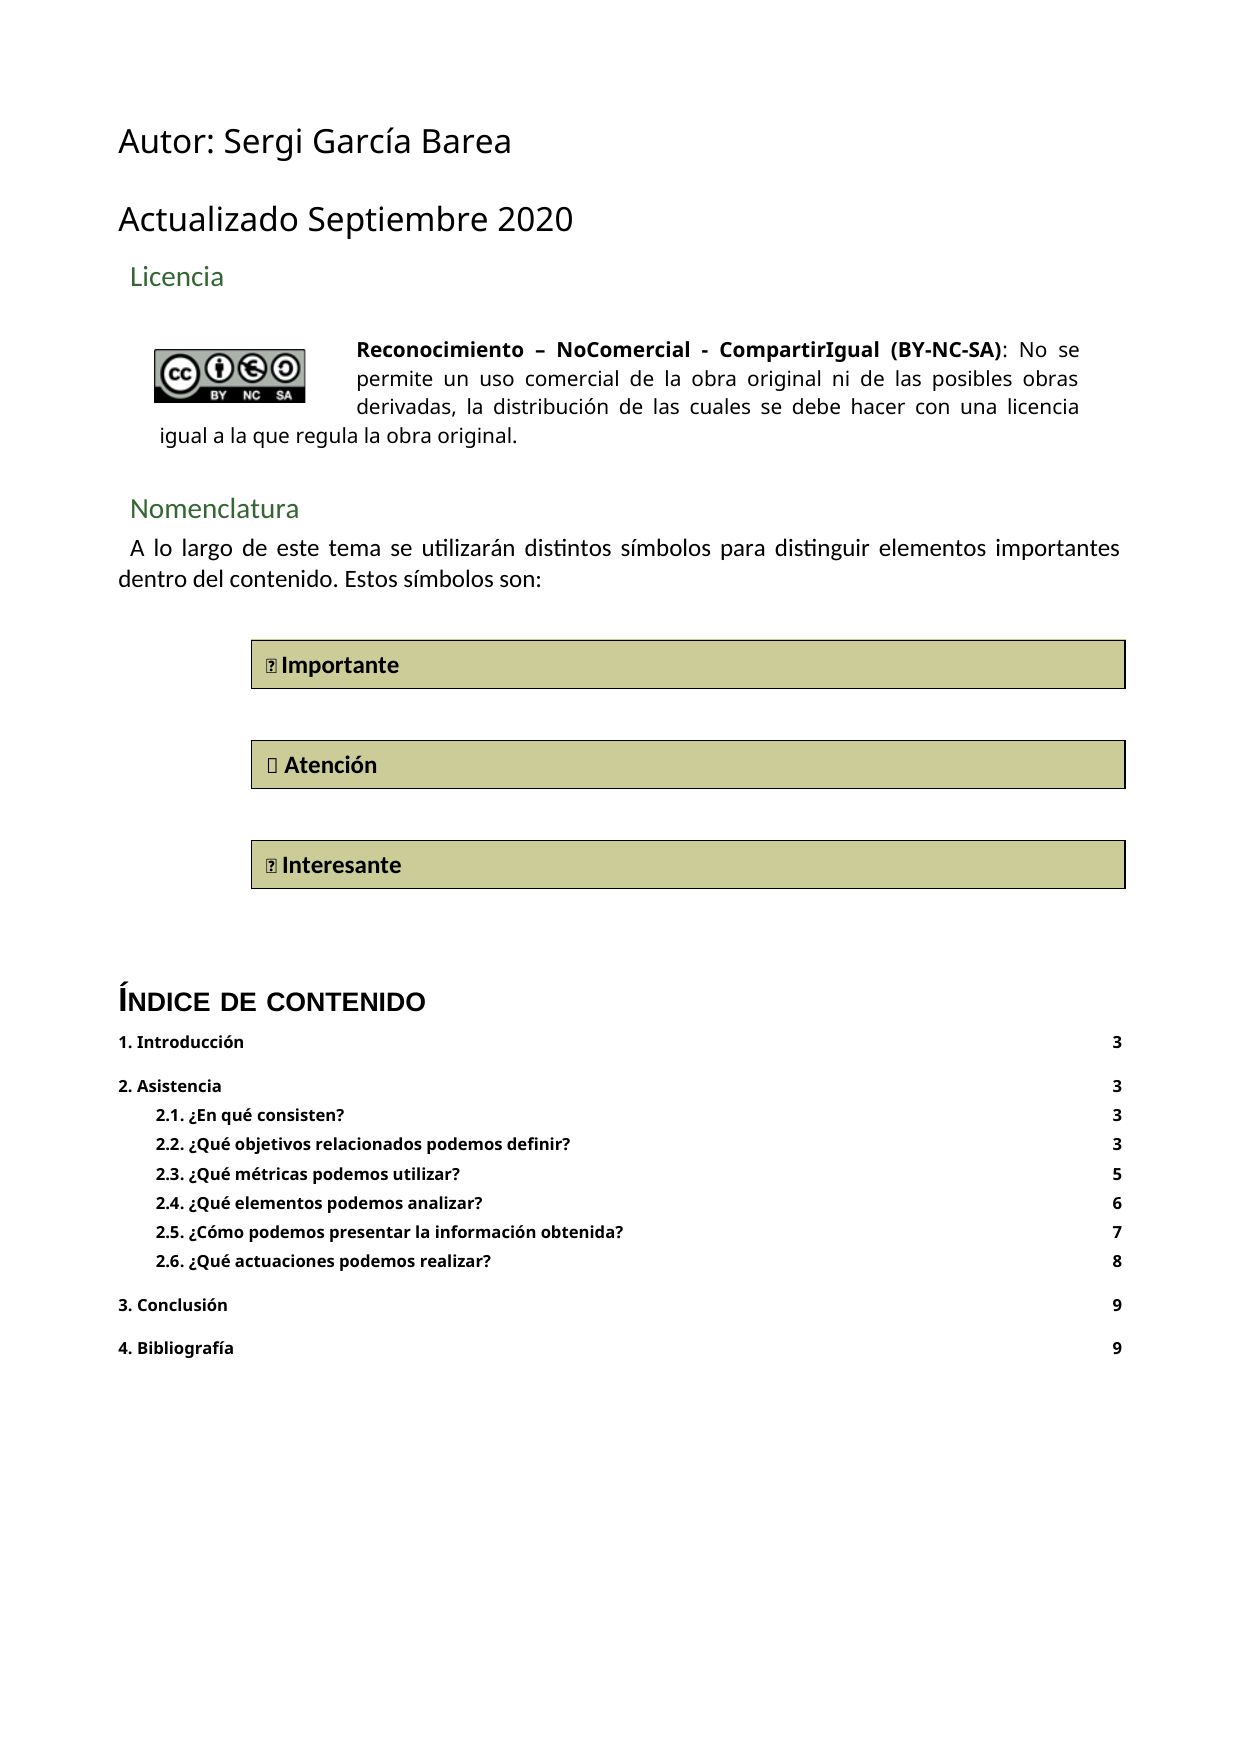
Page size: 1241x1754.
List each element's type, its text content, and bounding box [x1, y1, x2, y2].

text Nomenclatura [118, 491, 1122, 526]
text 2.3. ¿Qué métricas podemos utilizar? 5 [156, 1162, 1122, 1185]
picture [154, 349, 306, 403]
text Reconocimiento – NoComercial - CompartirIgual (BY-NC-SA): No se permite un uso comercial de la obra original ni de las posibles obras derivadas, la distribución de las cuales se debe hacer con una licencia igual a la que regula la obra original. [159, 335, 1080, 449]
text ❕ Atención [252, 741, 1124, 788]
text Actualizado Septiembre 2020 [118, 196, 1122, 241]
text 2.6. ¿Qué actuaciones podemos realizar? 8 [156, 1249, 1122, 1272]
text 3. Conclusión 9 [118, 1293, 1122, 1316]
text A lo largo de este tema se utilizarán distintos símbolos para distinguir elementos importantes dentro del contenido. Estos símbolos son: [118, 533, 1122, 594]
text 2.4. ¿Qué elementos podemos analizar? 6 [156, 1191, 1122, 1214]
text 2.2. ¿Qué objetivos relacionados podemos definir? 3 [156, 1133, 1122, 1156]
text 2. Asistencia 3 [118, 1074, 1122, 1097]
text 2.1. ¿En qué consisten? 3 [156, 1104, 1122, 1126]
text 💬 Interesante [252, 841, 1124, 888]
text 1. Introducción 3 [118, 1031, 1122, 1054]
text 2.5. ¿Cómo podemos presentar la información obtenida? 7 [156, 1220, 1122, 1243]
text 📖 Importante [252, 641, 1124, 688]
text Licencia [118, 258, 1122, 294]
text 4. Bibliografía 9 [118, 1337, 1122, 1359]
text Índice de contenido [118, 980, 1122, 1018]
text Autor: Sergi García Barea [118, 118, 1122, 163]
